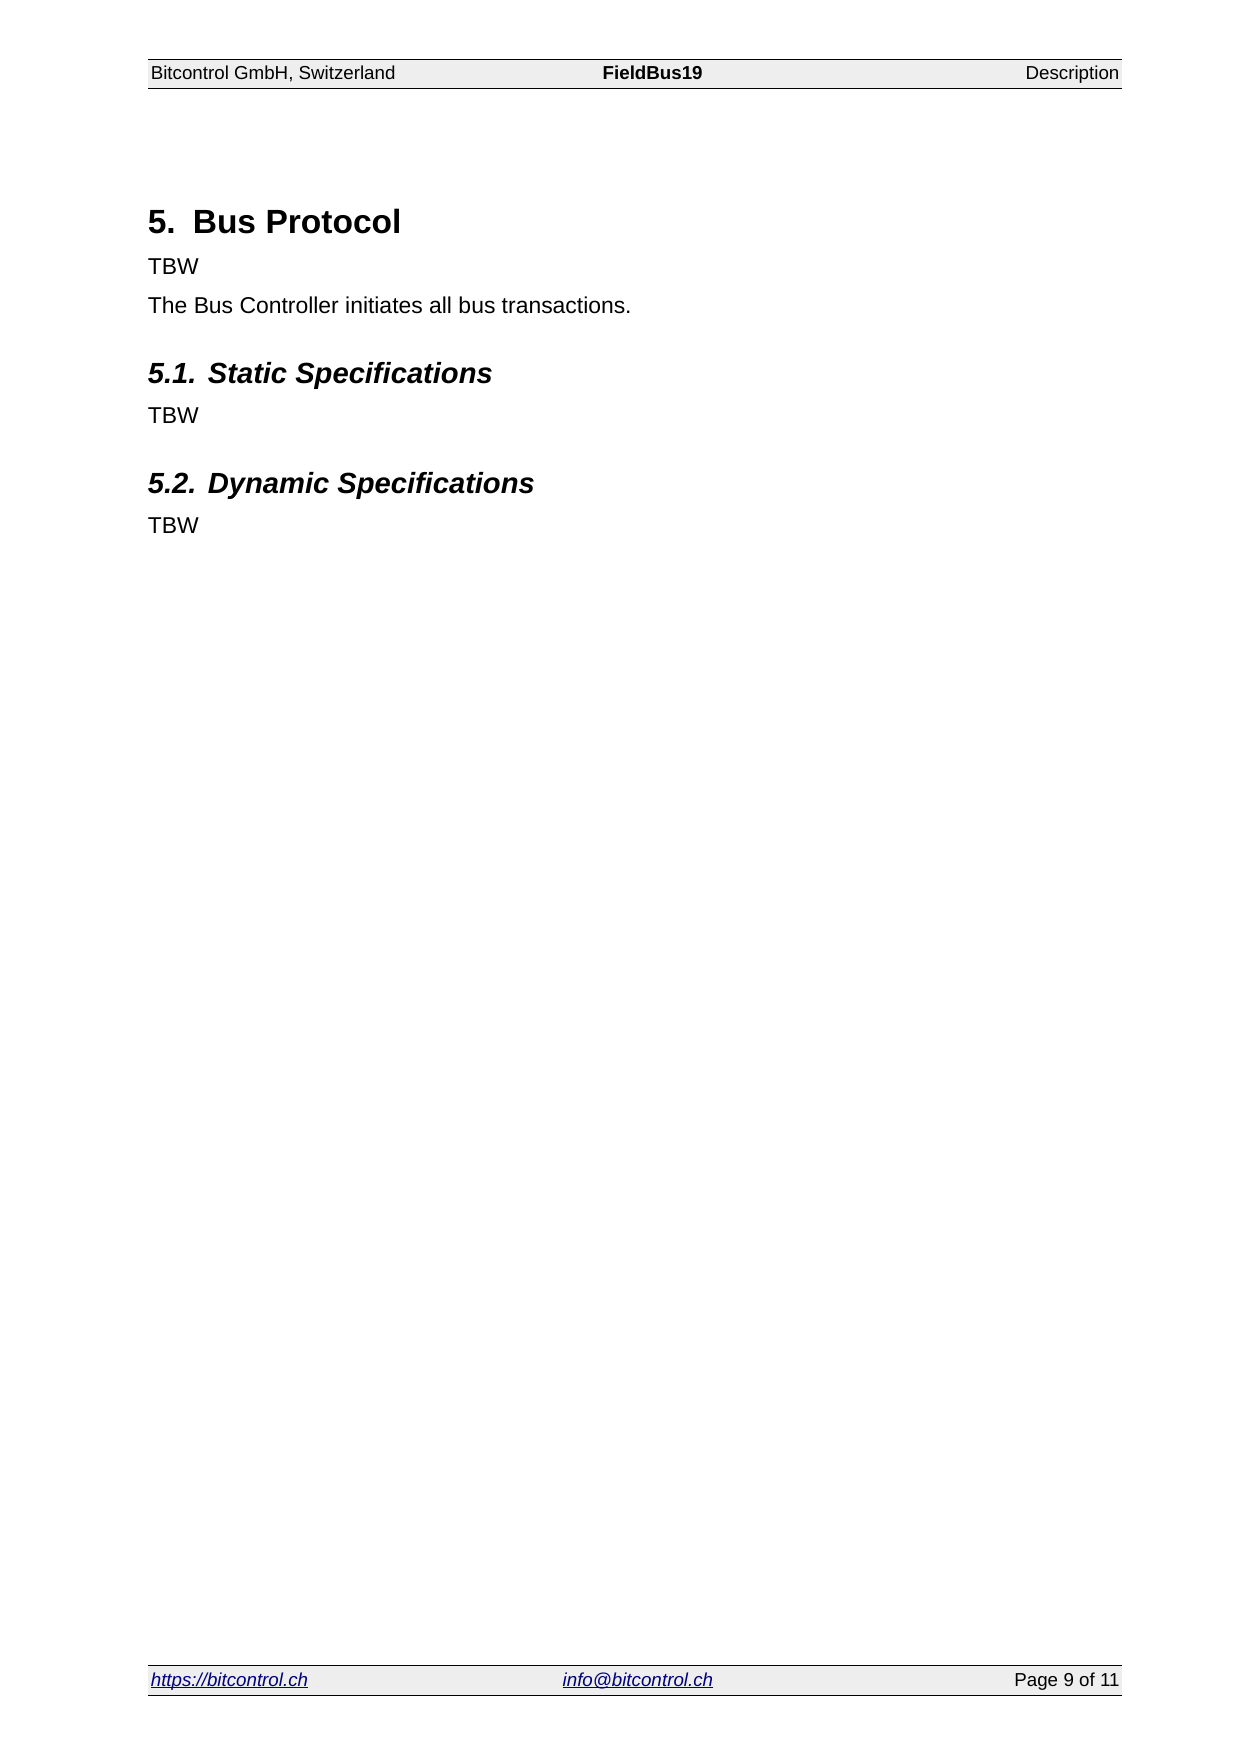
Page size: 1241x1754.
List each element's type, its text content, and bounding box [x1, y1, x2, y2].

text TBW [148, 253, 1122, 279]
text The Bus Controller initiates all bus transactions. [148, 292, 1122, 318]
subtitle Bus Protocol [148, 202, 1122, 241]
subtitle Dynamic Specifications [148, 466, 1122, 499]
text TBW [148, 512, 1122, 538]
text TBW [148, 402, 1122, 428]
subtitle Static Specifications [148, 356, 1122, 389]
